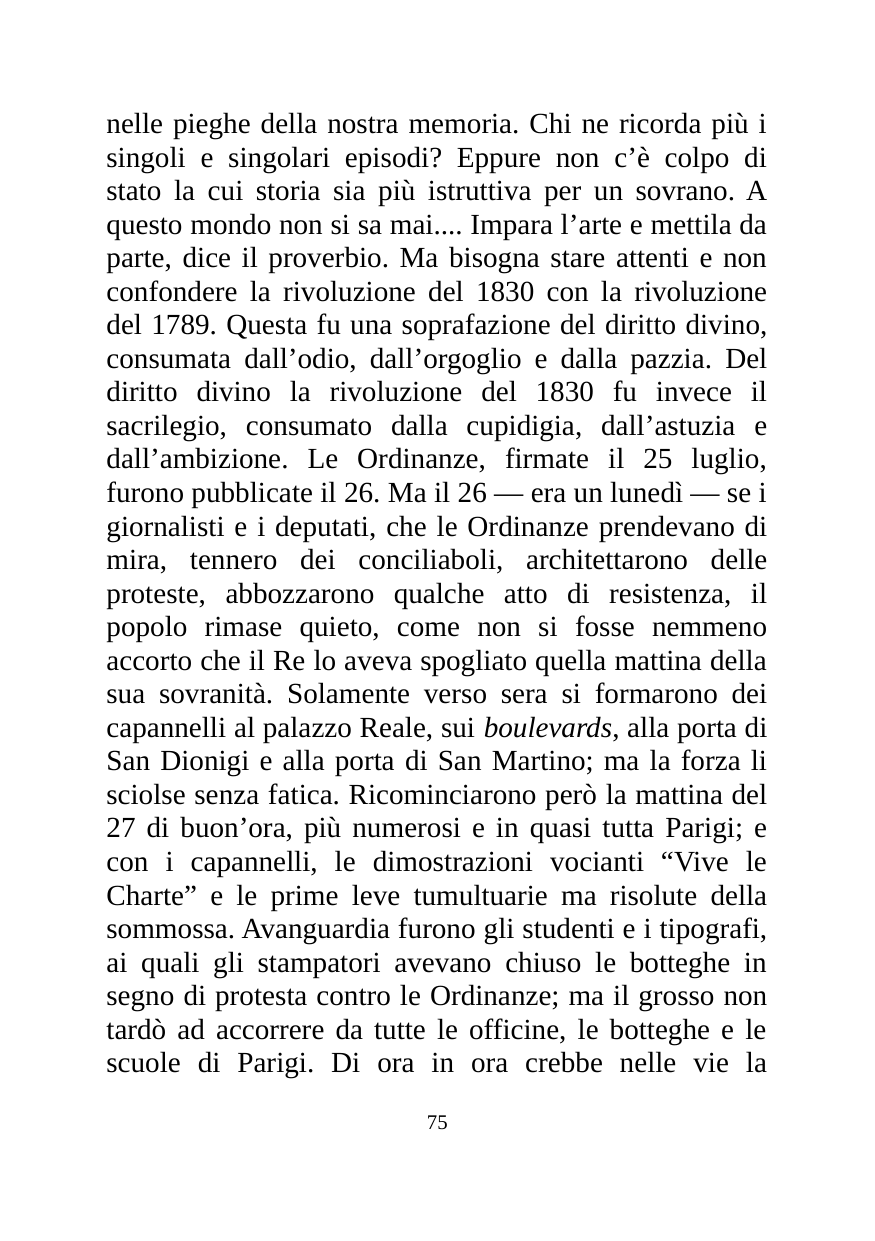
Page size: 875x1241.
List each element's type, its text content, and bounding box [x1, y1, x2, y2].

text nelle pieghe della nostra memoria. Chi ne ricorda più i singoli e singolari episodi? Eppure non c’è colpo di stato la cui storia sia più istruttiva per un sovrano. A questo mondo non si sa mai.... Impara l’arte e mettila da parte, dice il proverbio. Ma bisogna stare attenti e non confondere la rivoluzione del 1830 con la rivoluzione del 1789. Questa fu una soprafazione del diritto divino, consumata dall’odio, dall’orgoglio e dalla pazzia. Del diritto divino la rivoluzione del 1830 fu invece il sacrilegio, consumato dalla cupidigia, dall’astuzia e dall’ambizione. Le Ordinanze, firmate il 25 luglio, furono pubblicate il 26. Ma il 26 — era un lunedì — se i giornalisti e i deputati, che le Ordinanze prendevano di mira, tennero dei conciliaboli, architettarono delle proteste, abbozzarono qualche atto di resistenza, il popolo rimase quieto, come non si fosse nemmeno accorto che il Re lo aveva spogliato quella mattina della sua sovranità. Solamente verso sera si formarono dei capannelli al palazzo Reale, sui boulevards, alla porta di San Dionigi e alla porta di San Martino; ma la forza li sciolse senza fatica. Ricominciarono però la mattina del 27 di buon’ora, più numerosi e in quasi tutta Parigi; e con i capannelli, le dimostrazioni vocianti “Vive le Charte” e le prime leve tumultuarie ma risolute della sommossa. Avanguardia furono gli studenti e i tipografi, ai quali gli stampatori avevano chiuso le botteghe in segno di protesta contro le Ordinanze; ma il grosso non tardò ad accorrere da tutte le officine, le botteghe e le scuole di Parigi. Di ora in ora crebbe nelle vie la [106, 106, 768, 1079]
